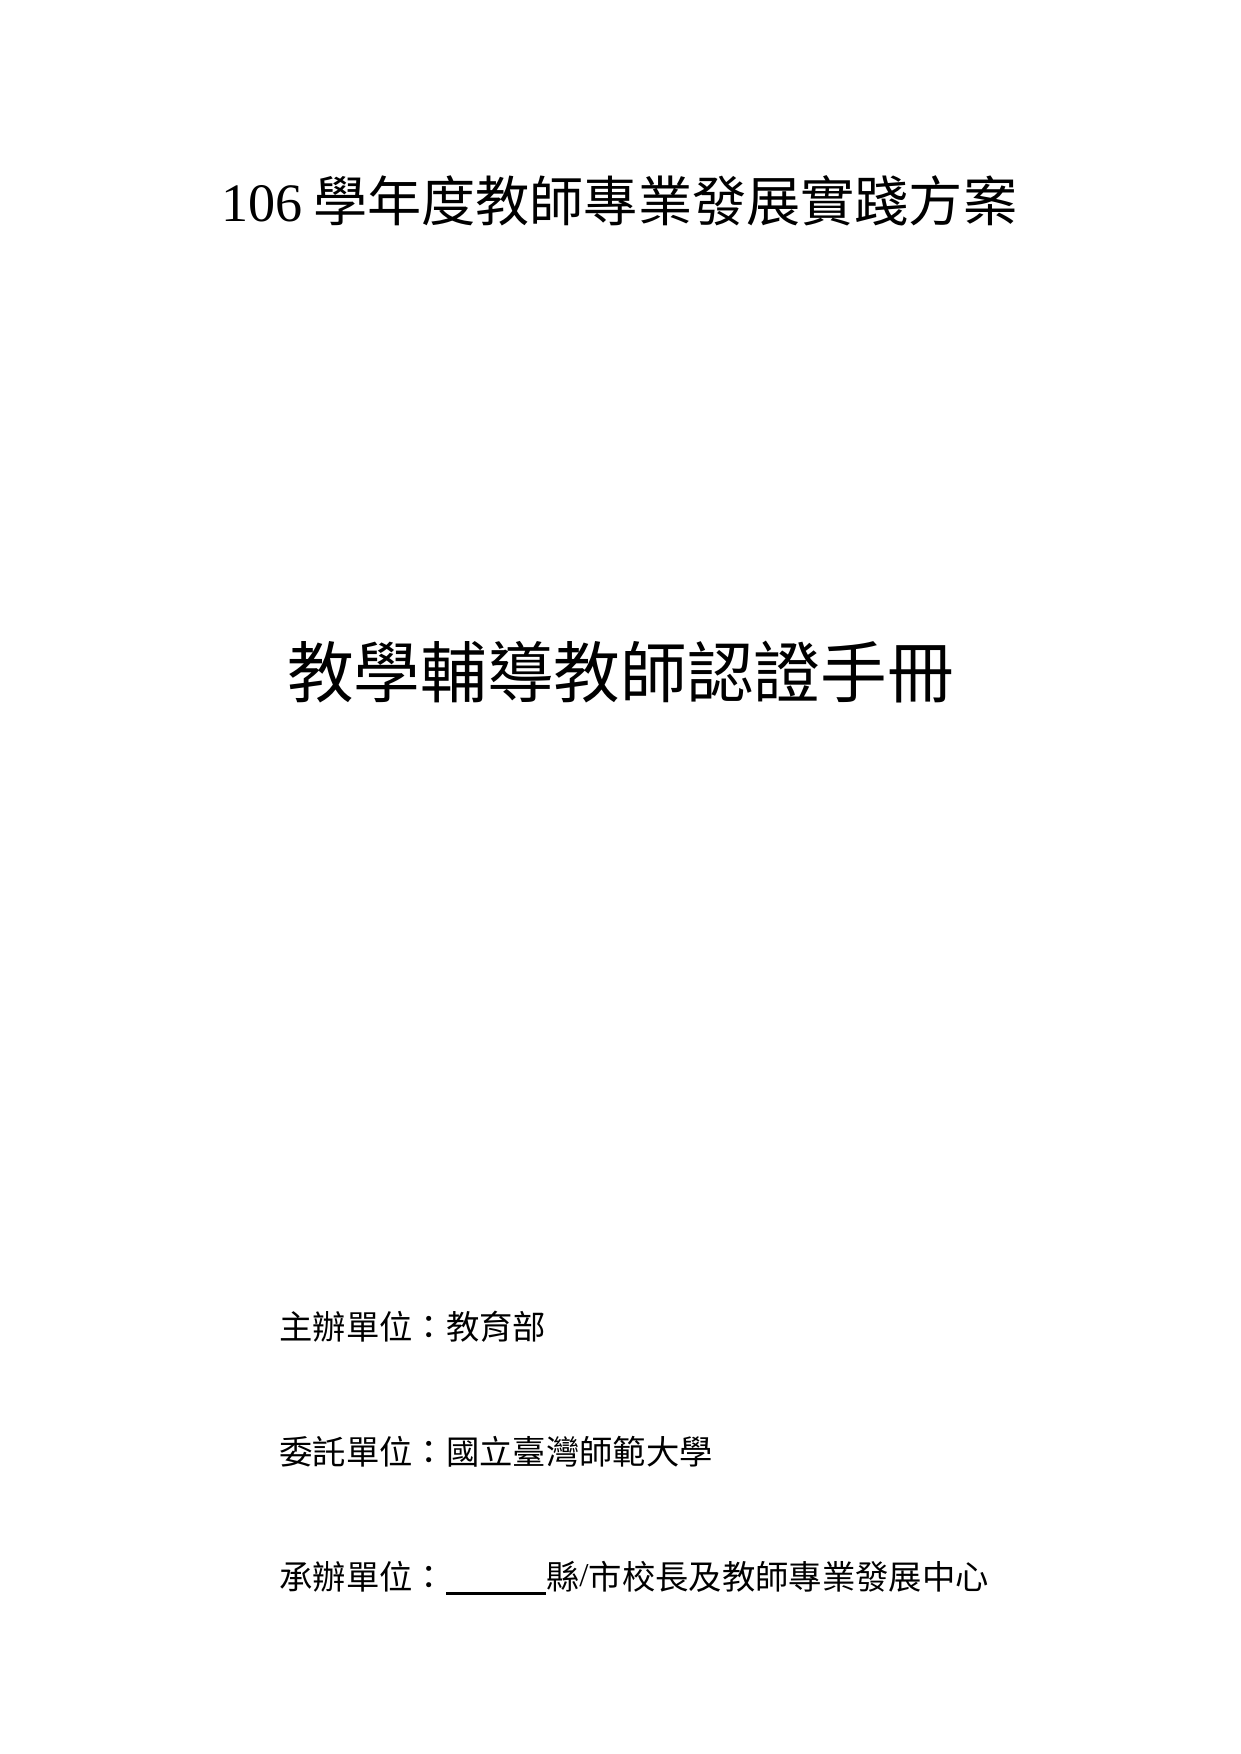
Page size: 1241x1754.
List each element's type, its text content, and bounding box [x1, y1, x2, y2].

text 教學輔導教師認證手冊 [112, 596, 1128, 721]
text 106學年度教師專業發展實踐方案 [112, 158, 1128, 237]
text 承辦單位： 縣/市校長及教師專業發展中心 [112, 1533, 1128, 1596]
text 主辦單位：教育部 [112, 1283, 1128, 1346]
text 委託單位：國立臺灣師範大學 [112, 1408, 1128, 1471]
